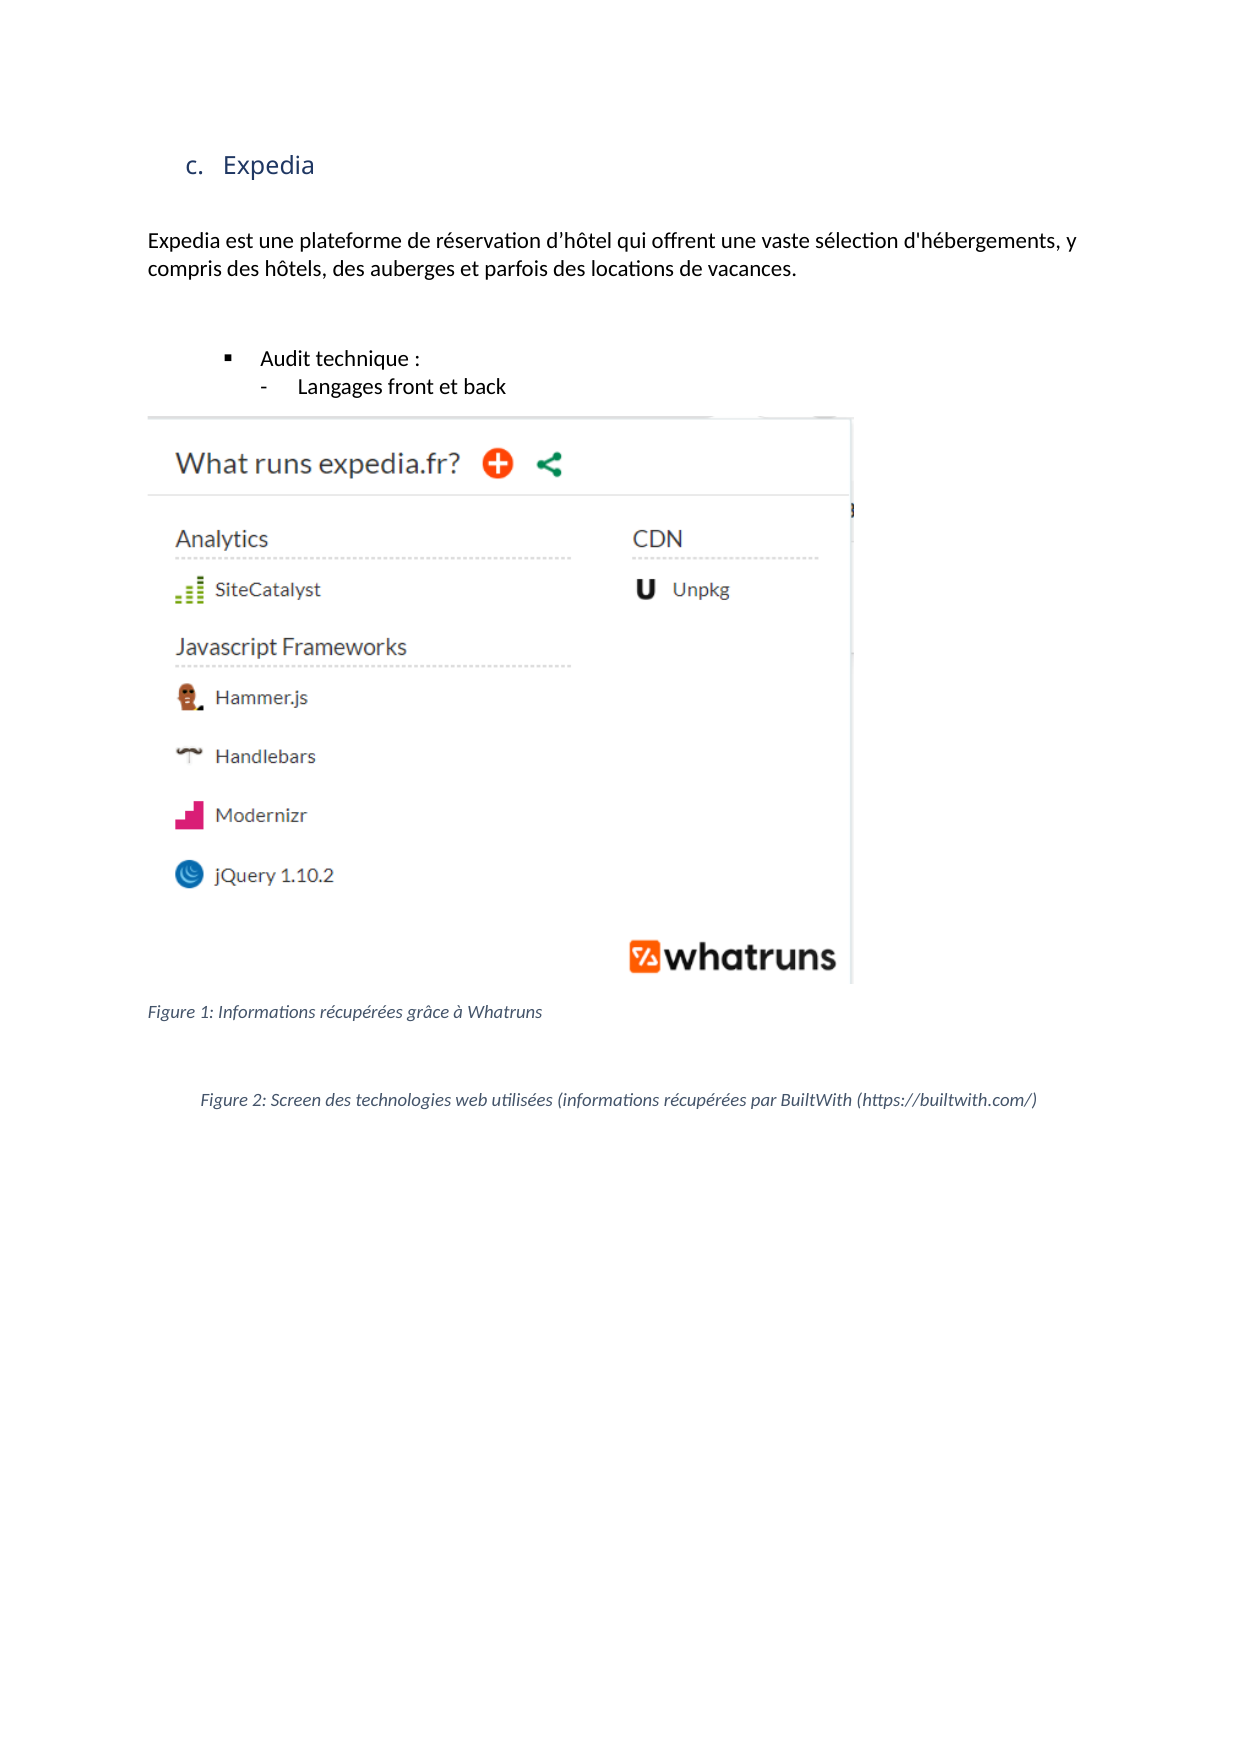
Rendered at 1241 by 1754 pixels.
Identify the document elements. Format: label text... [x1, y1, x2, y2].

list Audit technique : [223, 344, 1093, 372]
text Expedia est une plateforme de réservation d’hôtel qui offrent une vaste sélection d'hébergements, y compris des hôtels, des auberges et parfois des locations de vacances. [148, 226, 1093, 282]
text Figure 1: Informations récupérées grâce à Whatruns [148, 1000, 1093, 1023]
list Langages front et back [260, 372, 1093, 400]
list Expedia [185, 148, 1093, 182]
text Figure 2: Screen des technologies web utilisées (informations récupérées par BuiltWith (https://builtwith.com/) [148, 1088, 1093, 1111]
